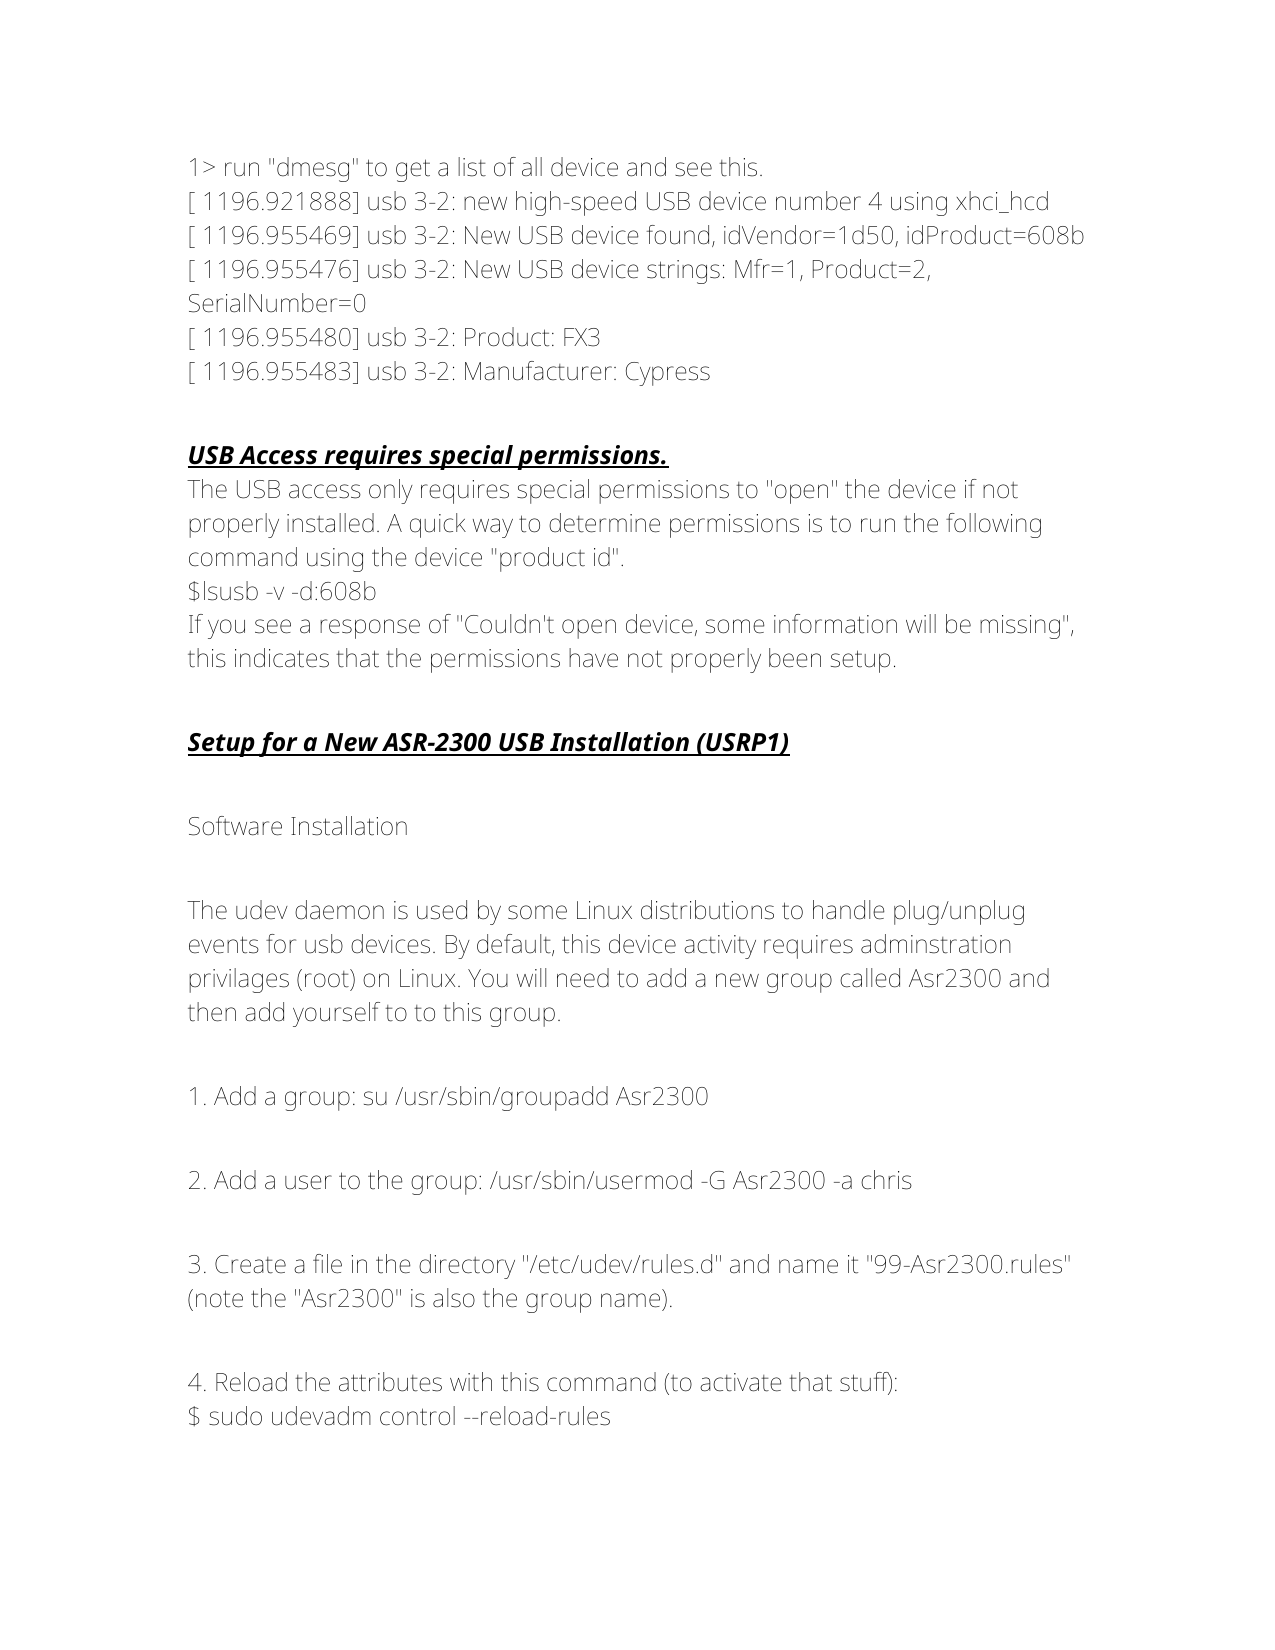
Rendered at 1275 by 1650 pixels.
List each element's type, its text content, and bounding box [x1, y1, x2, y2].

text 4. Reload the attributes with this command (to activate that stuff): $ sudo udevadm control --reload-rules [187, 1365, 1087, 1433]
text Setup for a New ASR-2300 USB Installation (USRP1) [187, 725, 1087, 759]
text 1. Add a group: su /usr/sbin/groupadd Asr2300 [187, 1079, 1087, 1113]
text Software Installation [187, 809, 1087, 843]
text The udev daemon is used by some Linux distributions to handle plug/unplug events for usb devices. By default, this device activity requires adminstration privilages (root) on Linux. You will need to add a new group called Asr2300 and then add yourself to to this group. [187, 893, 1087, 1029]
text 2. Add a user to the group: /usr/sbin/usermod -G Asr2300 -a chris [187, 1163, 1087, 1197]
text 3. Create a file in the directory "/etc/udev/rules.d" and name it "99-Asr2300.rules" (note the "Asr2300" is also the group name). [187, 1247, 1087, 1315]
text 1> run "dmesg" to get a list of all device and see this. [ 1196.921888] usb 3-2: new high-speed USB device number 4 using xhci_hcd [ 1196.955469] usb 3-2: New USB device found, idVendor=1d50, idProduct=608b [ 1196.955476] usb 3-2: New USB device strings: Mfr=1, Product=2, SerialNumber=0 [ 1196.955480] usb 3-2: Product: FX3 [ 1196.955483] usb 3-2: Manufacturer: Cypress [187, 150, 1087, 388]
text USB Access requires special permissions. The USB access only requires special permissions to "open" the device if not properly installed. A quick way to determine permissions is to run the following command using the device "product id". $lsusb -v -d:608b If you see a response of "Couldn't open device, some information will be missing", this indicates that the permissions have not properly been setup. [187, 438, 1087, 675]
